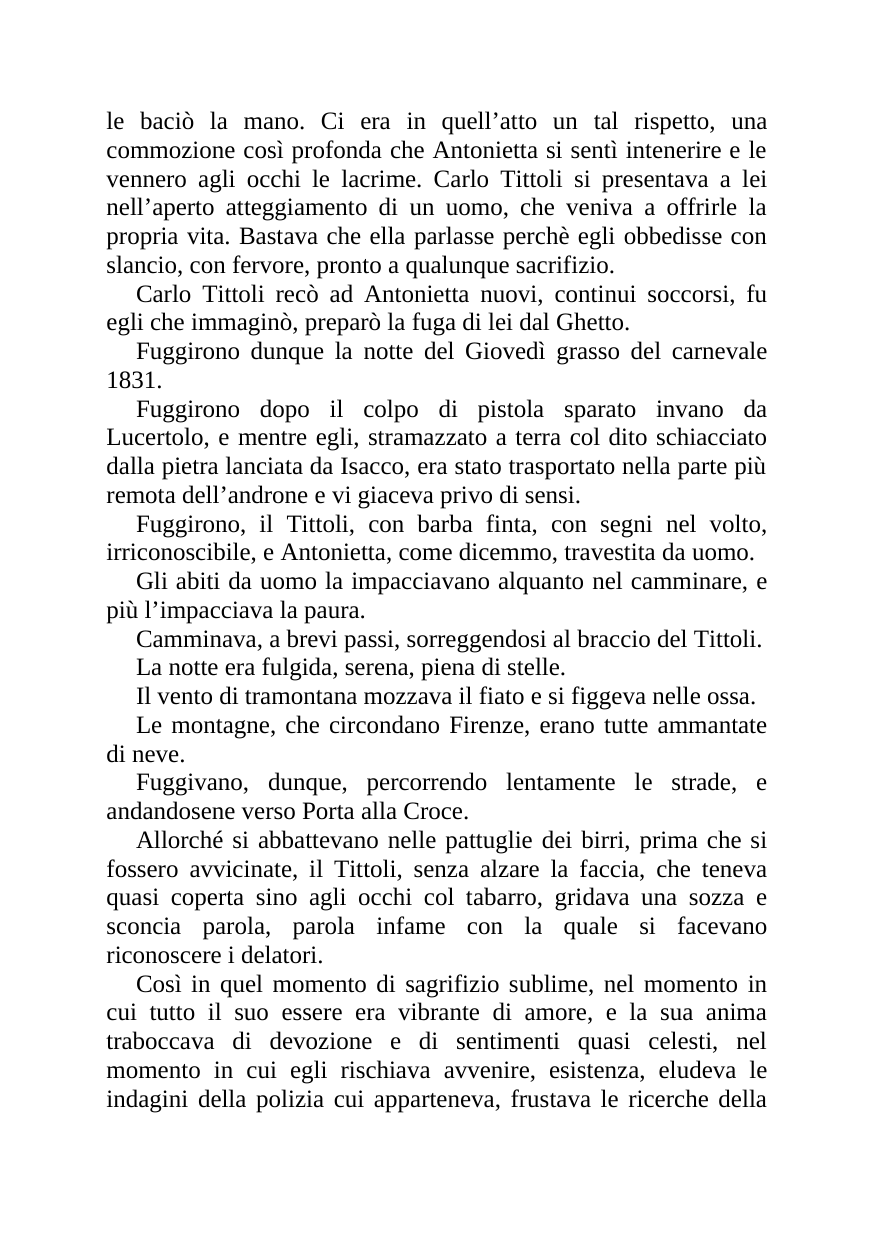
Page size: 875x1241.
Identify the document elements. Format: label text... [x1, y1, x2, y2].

text Il vento di tramontana mozzava il fiato e si figgeva nelle ossa. [106, 681, 768, 710]
text Carlo Tittoli recò ad Antonietta nuovi, continui soccorsi, fu egli che immaginò, preparò la fuga di lei dal Ghetto. [106, 279, 768, 336]
text Le montagne, che circondano Firenze, erano tutte ammantate di neve. [106, 710, 768, 767]
text Gli abiti da uomo la impacciavano alquanto nel camminare, e più l’impacciava la paura. [106, 566, 768, 624]
text Così in quel momento di sagrifizio sublime, nel momento in cui tutto il suo essere era vibrante di amore, e la sua anima traboccava di devozione e di sentimenti quasi celesti, nel momento in cui egli rischiava avvenire, esistenza, eludeva le indagini della polizia cui apparteneva, frustava le ricerche della [106, 969, 768, 1112]
text Fuggirono, il Tittoli, con barba finta, con segni nel volto, irriconoscibile, e Antonietta, come dicemmo, travestita da uomo. [106, 509, 768, 566]
text Fuggirono dopo il colpo di pistola sparato invano da Lucertolo, e mentre egli, stramazzato a terra col dito schiacciato dalla pietra lanciata da Isacco, era stato trasportato nella parte più remota dell’androne e vi giaceva privo di sensi. [106, 394, 768, 509]
text le baciò la mano. Ci era in quell’atto un tal rispetto, una commozione così profonda che Antonietta si sentì intenerire e le vennero agli occhi le lacrime. Carlo Tittoli si presentava a lei nell’aperto atteggiamento di un uomo, che veniva a offrirle la propria vita. Bastava che ella parlasse perchè egli obbedisse con slancio, con fervore, pronto a qualunque sacrifizio. [106, 106, 768, 279]
text Fuggivano, dunque, percorrendo lentamente le strade, e andandosene verso Porta alla Croce. [106, 767, 768, 825]
text Fuggirono dunque la notte del Giovedì grasso del carnevale 1831. [106, 336, 768, 394]
text Camminava, a brevi passi, sorreggendosi al braccio del Tittoli. [106, 624, 768, 652]
text Allorché si abbattevano nelle pattuglie dei birri, prima che si fossero avvicinate, il Tittoli, senza alzare la faccia, che teneva quasi coperta sino agli occhi col tabarro, gridava una sozza e sconcia parola, parola infame con la quale si facevano riconoscere i delatori. [106, 825, 768, 969]
text La notte era fulgida, serena, piena di stelle. [106, 652, 768, 681]
